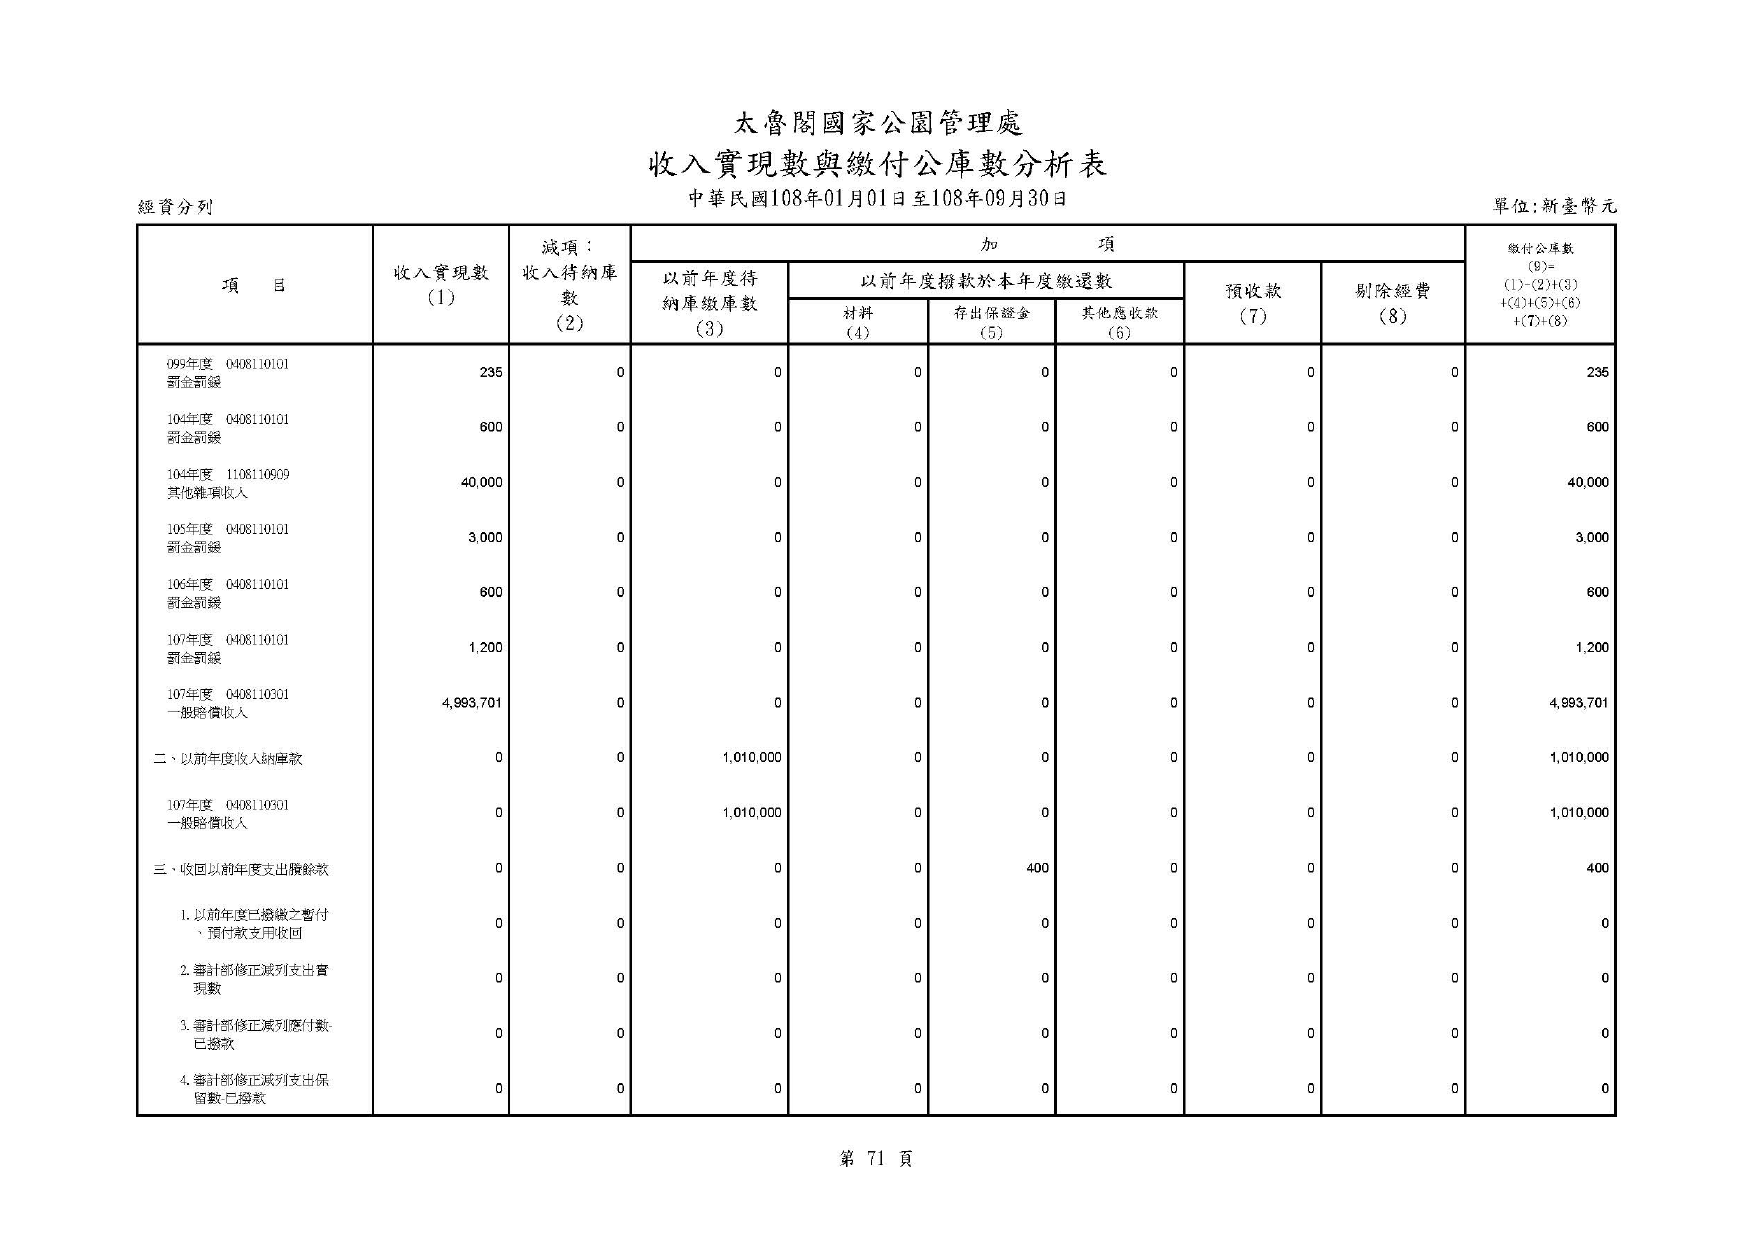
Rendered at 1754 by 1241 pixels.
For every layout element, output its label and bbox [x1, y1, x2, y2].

picture [59, 59, 1695, 1216]
